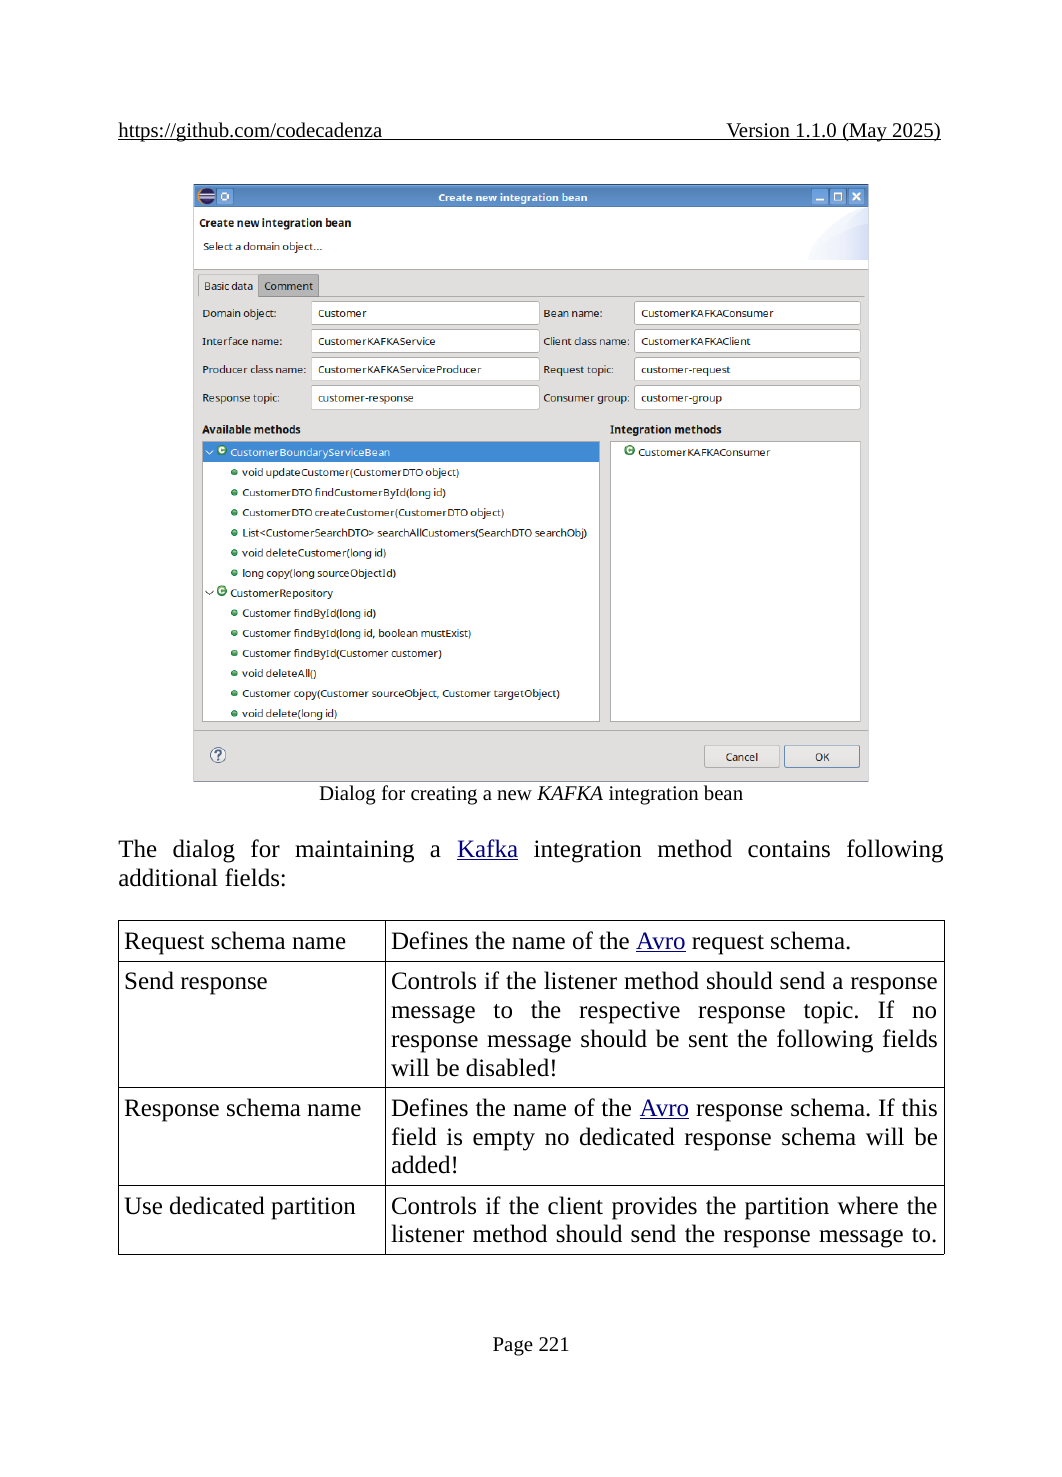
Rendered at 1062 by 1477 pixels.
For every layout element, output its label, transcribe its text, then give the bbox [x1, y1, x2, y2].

table_cell Controls if the client provides the partition where the listener method should send the response message to. [386, 1186, 944, 1254]
table_cell Send response [119, 962, 385, 1087]
text The dialog for maintaining a Kafka integration method contains following additional fields: [118, 834, 944, 891]
table_cell Use dedicated partition [119, 1186, 385, 1254]
picture [193, 184, 869, 782]
table_cell Response schema name [119, 1088, 385, 1185]
text Dialog for creating a new KAFKA integration bean [193, 782, 868, 805]
table_header Defines the name of the Avro request schema. [386, 921, 944, 961]
table_header Request schema name [119, 921, 385, 961]
table_cell Defines the name of the Avro response schema. If this field is empty no dedicated response schema will be added! [386, 1088, 944, 1185]
table_cell Controls if the listener method should send a response message to the respective response topic. If no response message should be sent the following fields will be disabled! [386, 962, 944, 1087]
